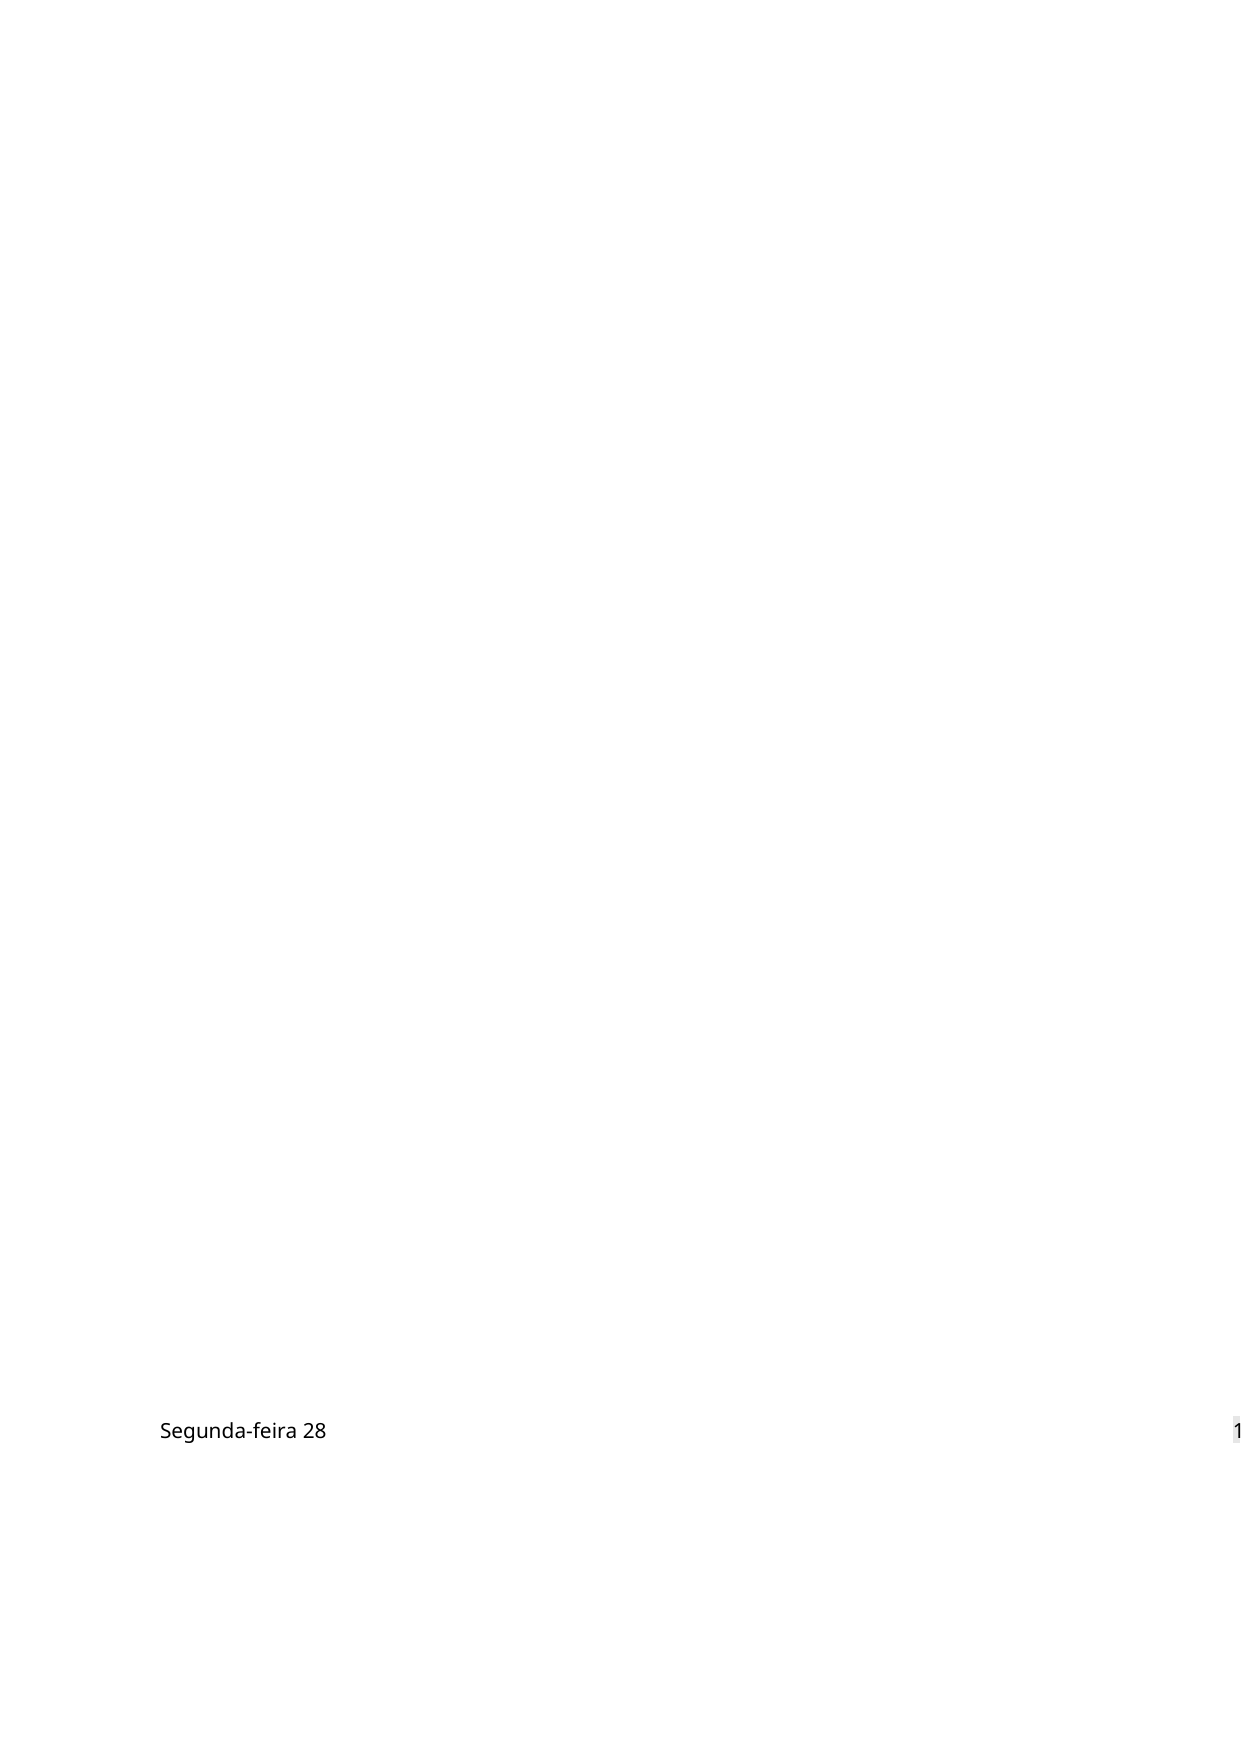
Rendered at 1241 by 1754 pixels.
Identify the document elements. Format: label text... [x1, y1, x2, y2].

table_cell [368, 118, 1233, 1416]
table_cell Segunda-feira 28 [160, 1416, 368, 1443]
table_cell [1233, 118, 1240, 1416]
table_cell [368, 1416, 1233, 1443]
table_cell [160, 118, 189, 1416]
table_cell 1 [1233, 1416, 1240, 1443]
table_cell [118, 1416, 160, 1443]
table_cell [189, 118, 368, 1416]
table_cell [118, 118, 160, 1416]
